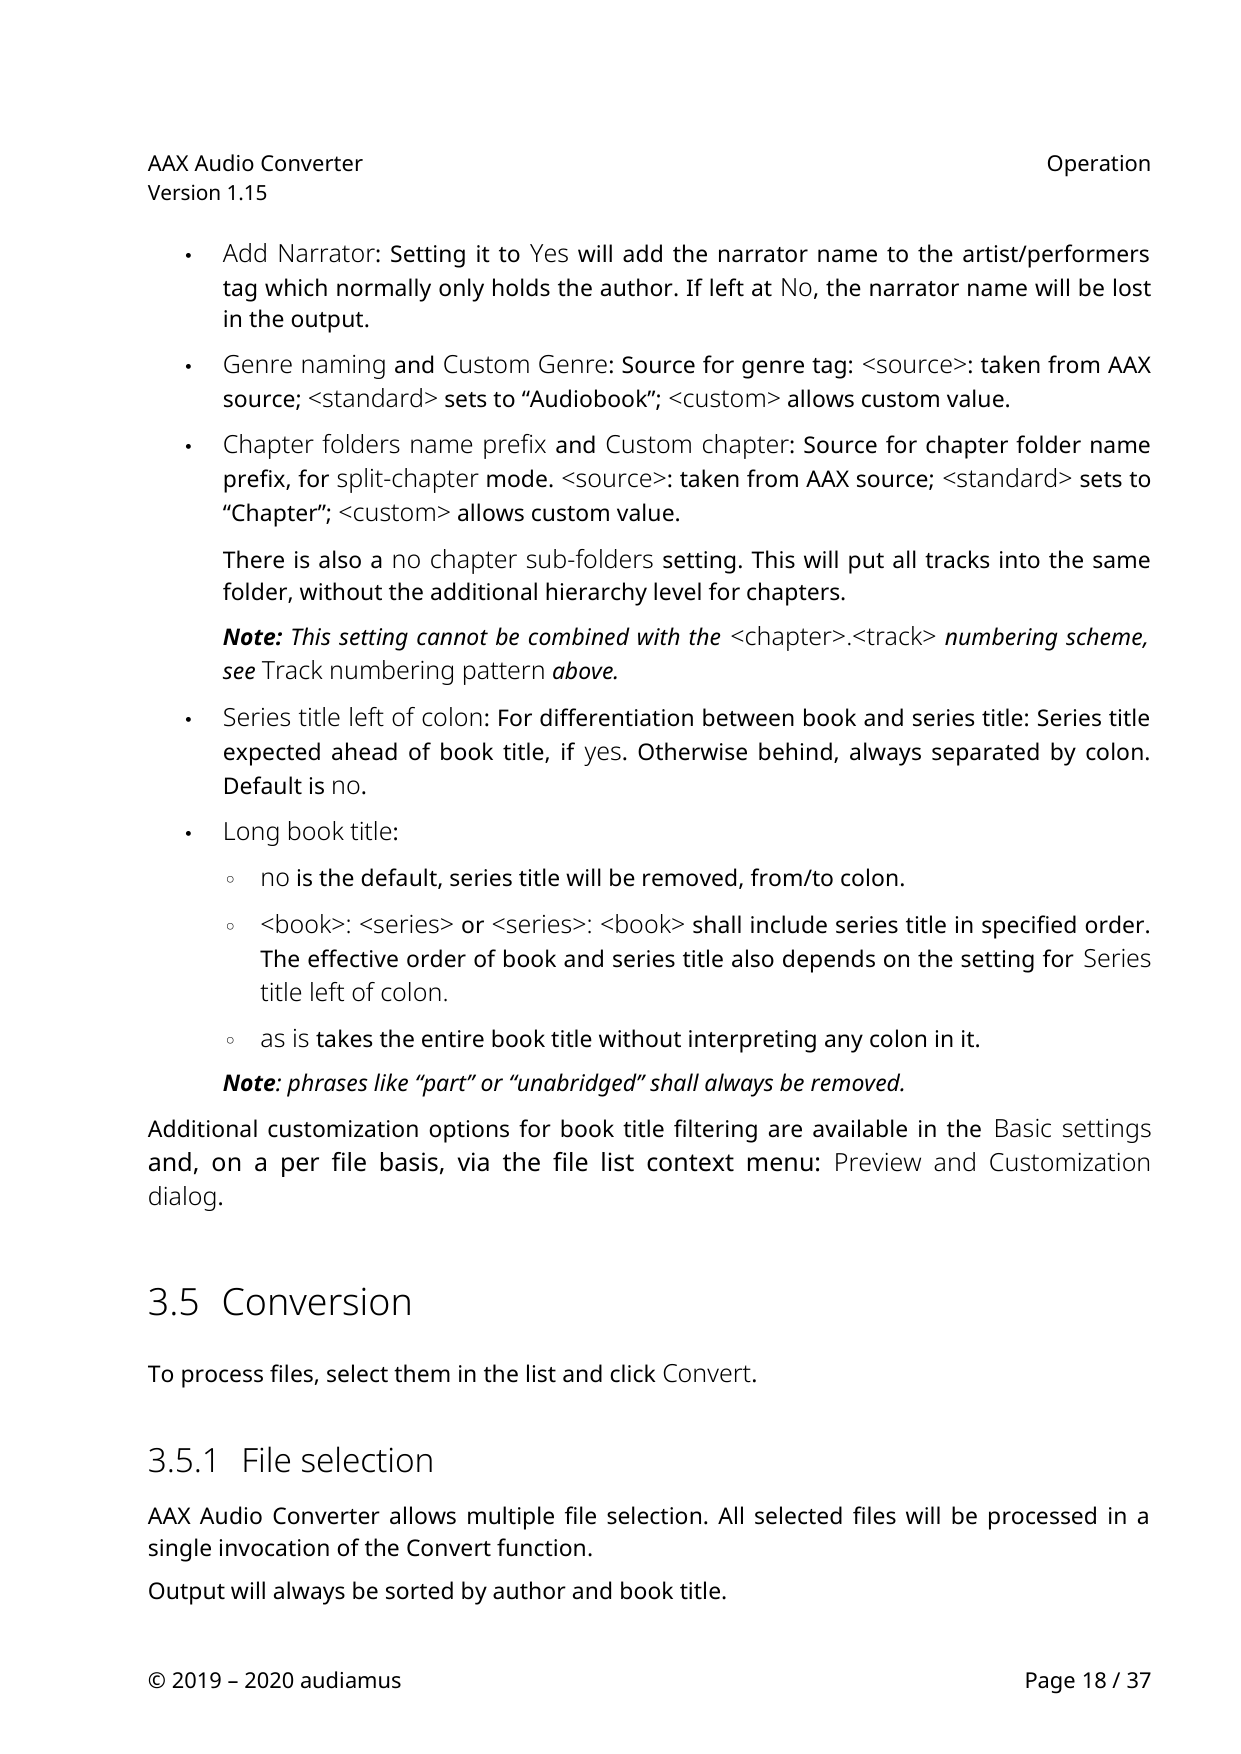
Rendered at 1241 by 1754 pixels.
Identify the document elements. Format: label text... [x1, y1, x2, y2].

list Long book title: [185, 814, 1152, 848]
text Output will always be sorted by author and book title. [148, 1575, 1152, 1606]
list as is takes the entire book title without interpreting any colon in it. [223, 1021, 1152, 1054]
list Note: This setting cannot be combined with the <chapter>.<track> numbering scheme, see Track numbering pattern above. [185, 619, 1152, 687]
text To process files, select them in the list and click Convert. [148, 1356, 1152, 1389]
subtitle File selection [148, 1437, 1152, 1483]
list Genre naming and Custom Genre: Source for genre tag: <source>: taken from AAX source; <standard> sets to “Audiobook”; <custom> allows custom value. [185, 347, 1152, 415]
text Additional customization options for book title filtering are available in the Basic settings and, on a per file basis, via the file list context menu: Preview and Customization dialog. [148, 1111, 1152, 1212]
text AAX Audio Converter allows multiple file selection. All selected files will be processed in a single invocation of the Convert function. [148, 1500, 1152, 1563]
list <book>: <series> or <series>: <book> shall include series title in specified order. The effective order of book and series title also depends on the setting for Series title left of colon. [223, 906, 1152, 1008]
list Add Narrator: Setting it to Yes will add the narrator name to the artist/performers tag which normally only holds the author. If left at No, the narrator name will be lost in the output. [185, 235, 1152, 334]
list There is also a no chapter sub-folders setting. This will put all tracks into the same folder, without the additional hierarchy level for chapters. [185, 541, 1152, 607]
subtitle Conversion [148, 1275, 1152, 1326]
list Series title left of colon: For differentiation between book and series title: Series title expected ahead of book title, if yes. Otherwise behind, always separated by colon. Default is no. [185, 699, 1152, 801]
list no is the default, series title will be removed, from/to colon. [223, 860, 1152, 894]
list Note: phrases like “part” or “unabridged” shall always be removed. [185, 1067, 1152, 1098]
list Chapter folders name prefix and Custom chapter: Source for chapter folder name prefix, for split-chapter mode. <source>: taken from AAX source; <standard> sets to “Chapter”; <custom> allows custom value. [185, 427, 1152, 529]
